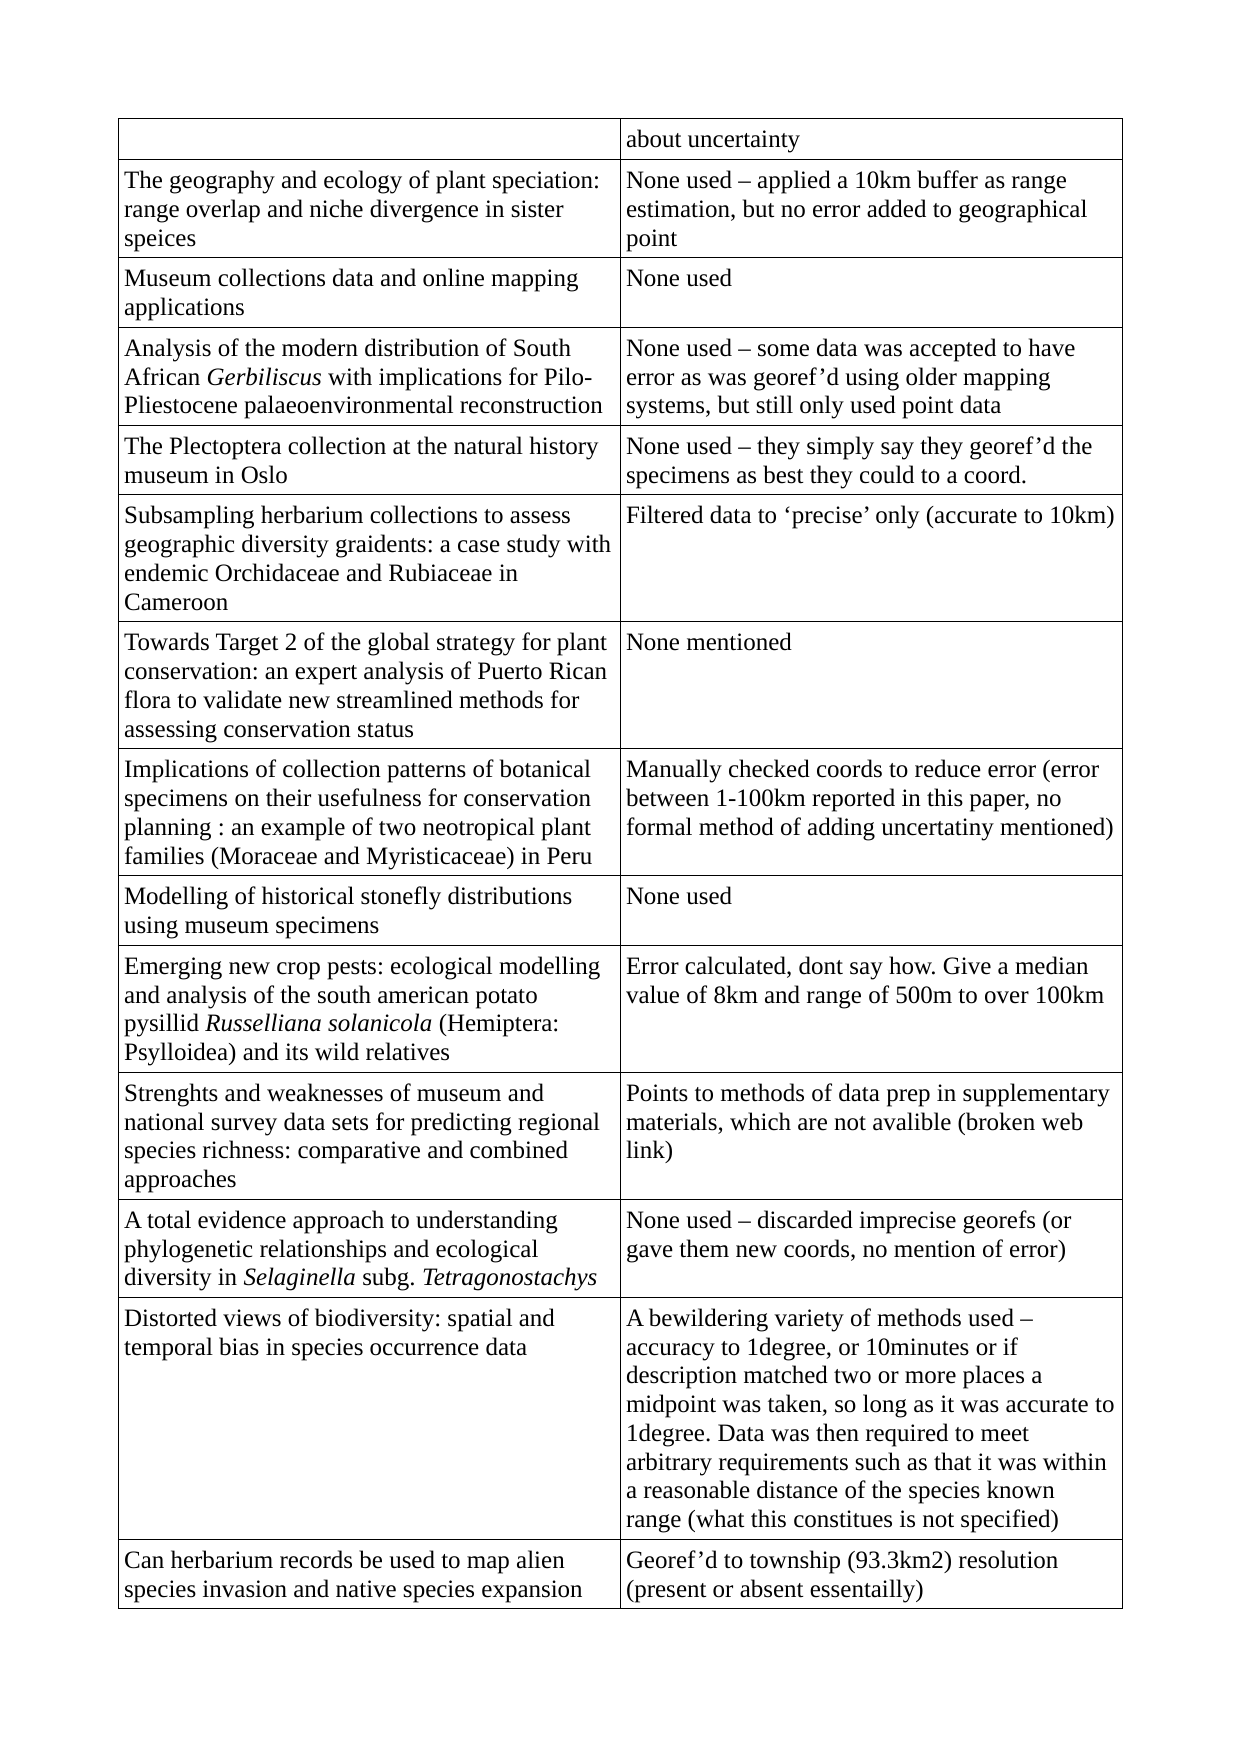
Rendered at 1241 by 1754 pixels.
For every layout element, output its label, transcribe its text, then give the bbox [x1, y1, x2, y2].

table_cell None mentioned [621, 622, 1122, 748]
table_cell Manually checked coords to reduce error (error between 1-100km reported in this paper, no formal method of adding uncertatiny mentioned) [621, 749, 1122, 875]
table_cell about uncertainty [621, 119, 1122, 159]
table_cell Modelling of historical stonefly distributions using museum specimens [119, 876, 620, 945]
table_cell None used – they simply say they georef’d the specimens as best they could to a coord. [621, 426, 1122, 494]
table_cell None used [621, 876, 1122, 945]
table_cell Towards Target 2 of the global strategy for plant conservation: an expert analysis of Puerto Rican flora to validate new streamlined methods for assessing conservation status [119, 622, 620, 748]
table_cell [119, 119, 620, 159]
table_cell A bewildering variety of methods used – accuracy to 1degree, or 10minutes or if description matched two or more places a midpoint was taken, so long as it was accurate to 1degree. Data was then required to meet arbitrary requirements such as that it was within a reasonable distance of the species known range (what this constitues is not specified) [621, 1298, 1122, 1539]
table_cell A total evidence approach to understanding phylogenetic relationships and ecological diversity in Selaginella subg. Tetragonostachys [119, 1200, 620, 1297]
table_cell Implications of collection patterns of botanical specimens on their usefulness for conservation planning : an example of two neotropical plant families (Moraceae and Myristicaceae) in Peru [119, 749, 620, 875]
table_cell Emerging new crop pests: ecological modelling and analysis of the south american potato pysillid Russelliana solanicola (Hemiptera: Psylloidea) and its wild relatives [119, 946, 620, 1072]
table_cell Subsampling herbarium collections to assess geographic diversity graidents: a case study with endemic Orchidaceae and Rubiaceae in Cameroon [119, 495, 620, 621]
table_cell The geography and ecology of plant speciation: range overlap and niche divergence in sister speices [119, 160, 620, 257]
table_cell Museum collections data and online mapping applications [119, 258, 620, 327]
table_cell The Plectoptera collection at the natural history museum in Oslo [119, 426, 620, 494]
table_cell Strenghts and weaknesses of museum and national survey data sets for predicting regional species richness: comparative and combined approaches [119, 1073, 620, 1199]
table_cell Analysis of the modern distribution of South African Gerbiliscus with implications for Pilo-Pliestocene palaeoenvironmental reconstruction [119, 328, 620, 425]
table_cell None used – applied a 10km buffer as range estimation, but no error added to geographical point [621, 160, 1122, 257]
table_cell None used – some data was accepted to have error as was georef’d using older mapping systems, but still only used point data [621, 328, 1122, 425]
table_cell Georef’d to township (93.3km2) resolution (present or absent essentailly) [621, 1540, 1122, 1608]
table_cell Filtered data to ‘precise’ only (accurate to 10km) [621, 495, 1122, 621]
table_cell None used – discarded imprecise georefs (or gave them new coords, no mention of error) [621, 1200, 1122, 1297]
table_cell Can herbarium records be used to map alien species invasion and native species expansion [119, 1540, 620, 1608]
table_cell Error calculated, dont say how. Give a median value of 8km and range of 500m to over 100km [621, 946, 1122, 1072]
table_cell Points to methods of data prep in supplementary materials, which are not avalible (broken web link) [621, 1073, 1122, 1199]
table_cell None used [621, 258, 1122, 327]
table_cell Distorted views of biodiversity: spatial and temporal bias in species occurrence data [119, 1298, 620, 1539]
